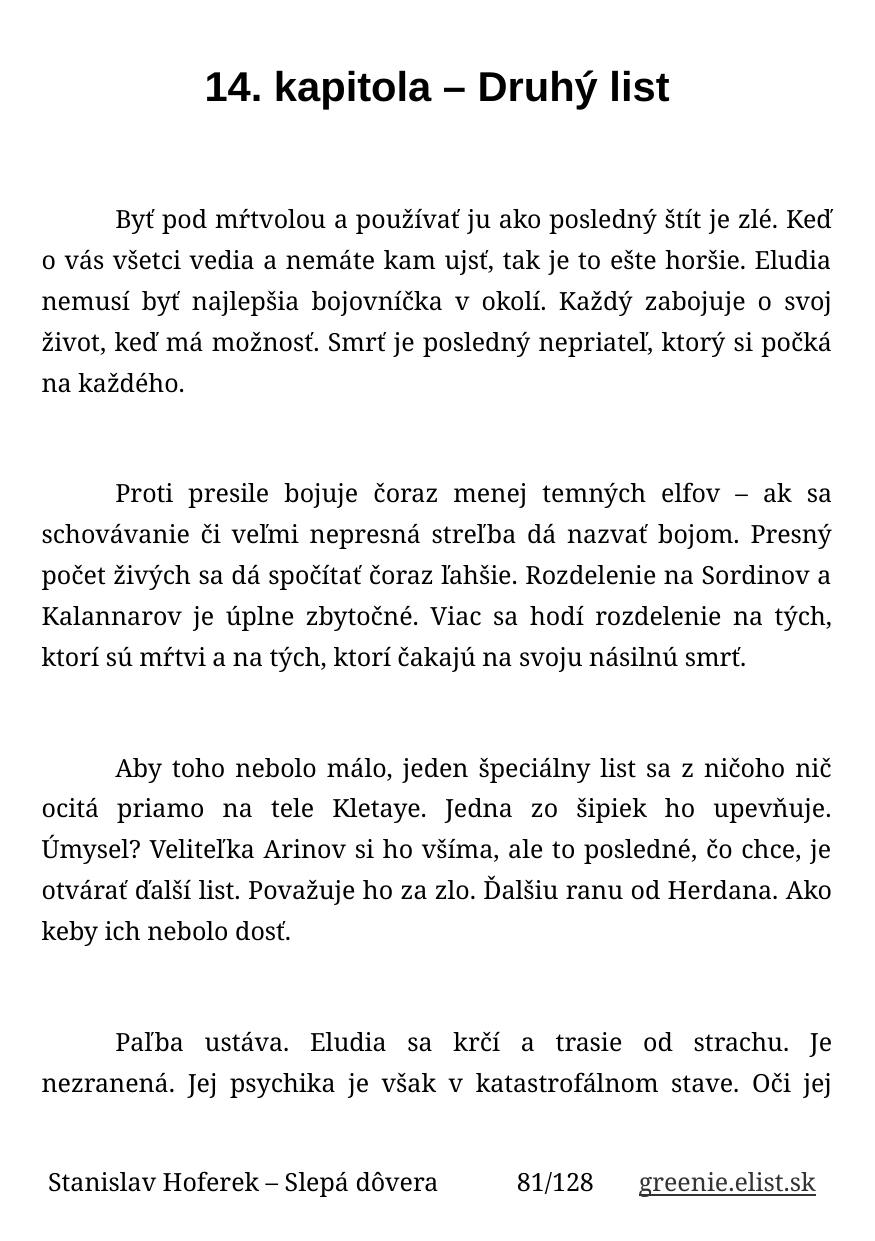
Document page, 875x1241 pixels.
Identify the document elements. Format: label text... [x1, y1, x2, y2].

text Aby toho nebolo málo, jeden špeciálny list sa z ničoho nič ocitá priamo na tele Kletaye. Jedna zo šipiek ho upevňuje. Úmysel? Veliteľka Arinov si ho všíma, ale to posledné, čo chce, je otvárať ďalší list. Považuje ho za zlo. Ďalšiu ranu od Herdana. Ako keby ich nebolo dosť. [41, 750, 833, 948]
text Proti presile bojuje čoraz menej temných elfov – ak sa schovávanie či veľmi nepresná streľba dá nazvať bojom. Presný počet živých sa dá spočítať čoraz ľahšie. Rozdelenie na Sordinov a Kalannarov je úplne zbytočné. Viac sa hodí rozdelenie na tých, ktorí sú mŕtvi a na tých, ktorí čakajú na svoju násilnú smrť. [41, 476, 833, 673]
text Byť pod mŕtvolou a používať ju ako posledný štít je zlé. Keď o vás všetci vedia a nemáte kam ujsť, tak je to ešte horšie. Eludia nemusí byť najlepšia bojovníčka v okolí. Každý zabojuje o svoj život, keď má možnosť. Smrť je posledný nepriateľ, ktorý si počká na každého. [41, 202, 833, 399]
text Paľba ustáva. Eludia sa krčí a trasie od strachu. Je nezranená. Jej psychika je však v katastrofálnom stave. Oči jej [41, 1024, 833, 1099]
subtitle 14. kapitola – Druhý list [41, 62, 833, 110]
